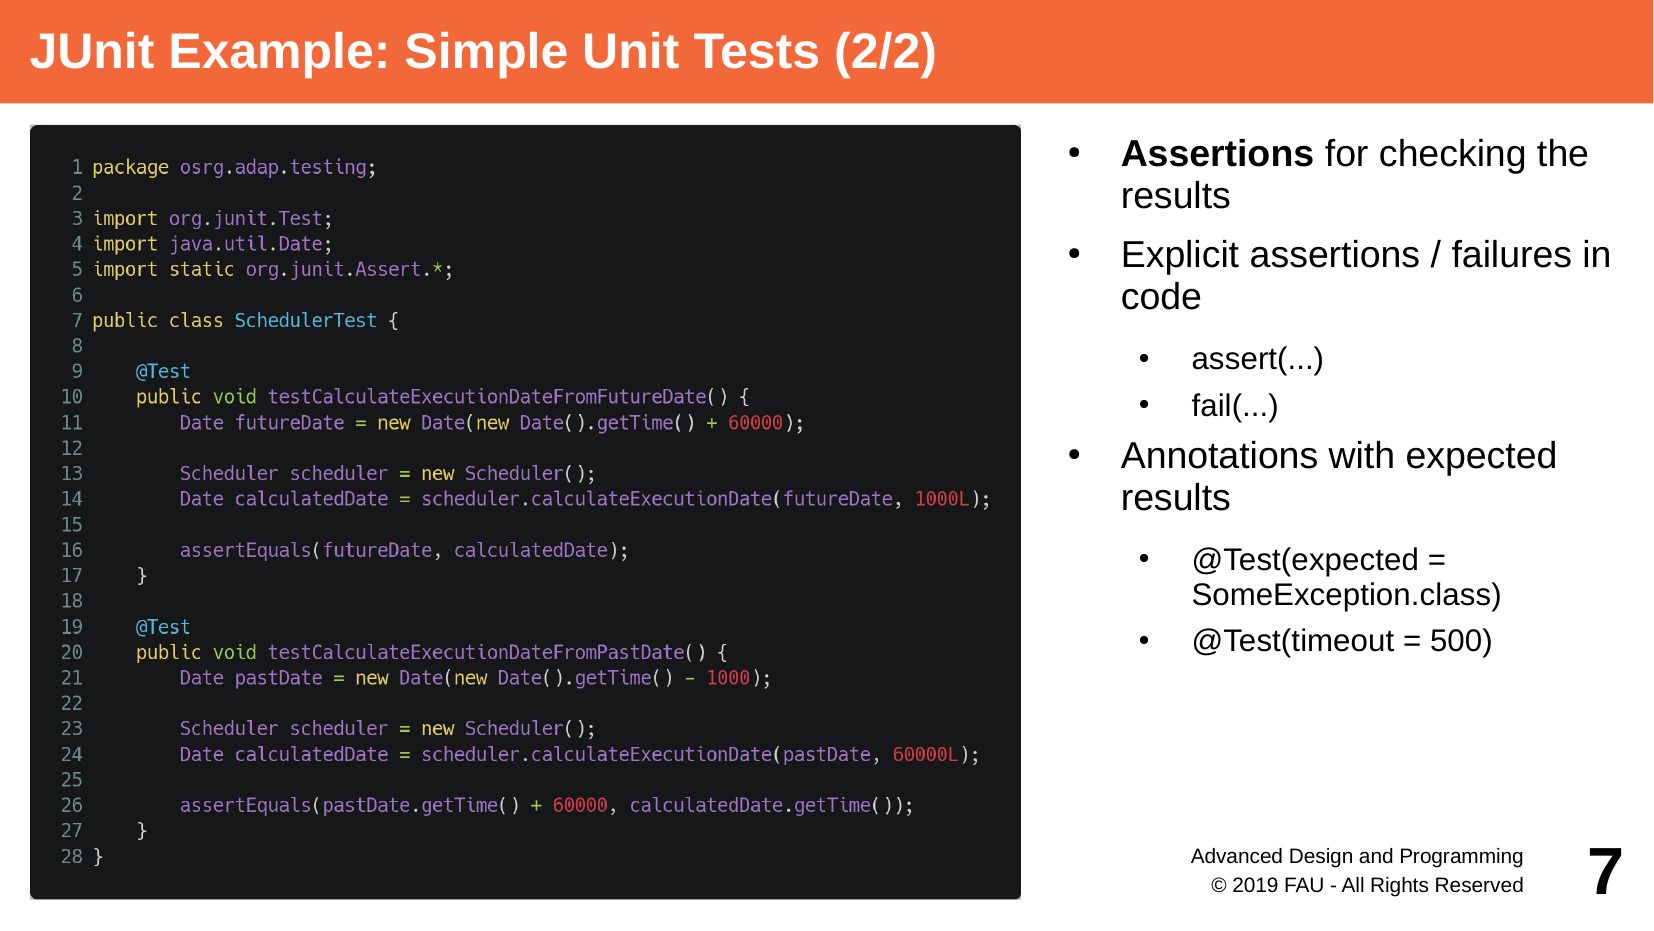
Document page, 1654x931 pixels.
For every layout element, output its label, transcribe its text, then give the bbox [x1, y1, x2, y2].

picture [30, 124, 1021, 901]
title JUnit Example: Simple Unit Tests (2/2) [0, 0, 1654, 104]
list Assertions for checking the results Explicit assertions / failures in code assert(...) fail(...) Annotations with expected results @Test(expected = SomeException.class) @Test(timeout = 500) [1050, 132, 1636, 826]
